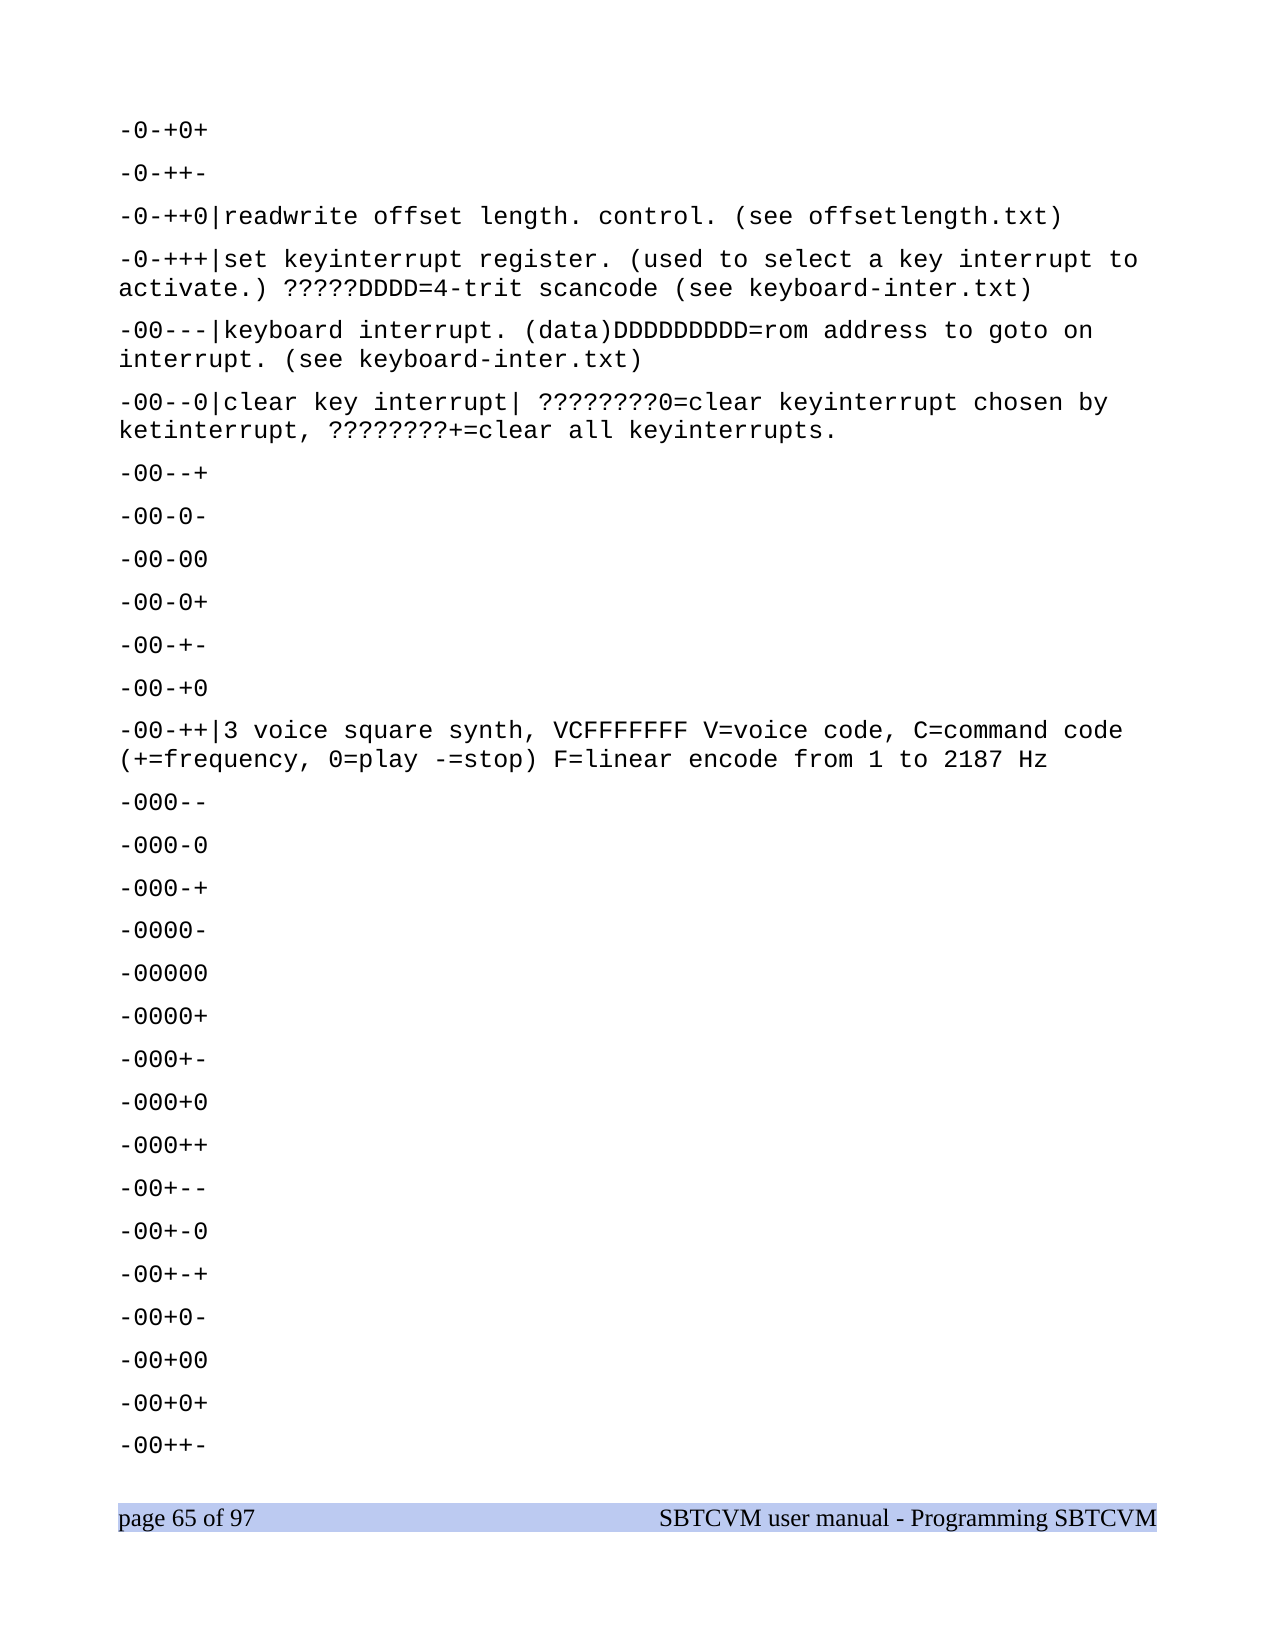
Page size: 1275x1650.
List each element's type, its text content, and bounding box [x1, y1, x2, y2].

text -00---|keyboard interrupt. (data)DDDDDDDDD=rom address to goto on interrupt. (see keyboard-inter.txt) [118, 318, 1157, 375]
text -00-0- [118, 503, 1157, 532]
text -00-++|3 voice square synth, VCFFFFFFF V=voice code, C=command code (+=frequency, 0=play -=stop) F=linear encode from 1 to 2187 Hz [118, 718, 1157, 775]
text -000-- [118, 789, 1157, 818]
text -00+-- [118, 1176, 1157, 1204]
text -0000+ [118, 1004, 1157, 1032]
text -00+-+ [118, 1261, 1157, 1290]
text -00-00 [118, 546, 1157, 575]
text -00+00 [118, 1347, 1157, 1376]
text -00+-0 [118, 1218, 1157, 1247]
text -00+0+ [118, 1390, 1157, 1418]
text -0-++0|readwrite offset length. control. (see offsetlength.txt) [118, 204, 1157, 232]
text -0000- [118, 918, 1157, 946]
text -00-+- [118, 632, 1157, 661]
text -00-+0 [118, 675, 1157, 703]
text -00-0+ [118, 589, 1157, 618]
text -000++ [118, 1133, 1157, 1161]
text -00000 [118, 961, 1157, 989]
text -000+0 [118, 1090, 1157, 1118]
text -000+- [118, 1047, 1157, 1075]
text -0-+++|set keyinterrupt register. (used to select a key interrupt to activate.) ?????DDDD=4-trit scancode (see keyboard-inter.txt) [118, 247, 1157, 303]
text -000-0 [118, 832, 1157, 861]
text -00--+ [118, 461, 1157, 489]
text -000-+ [118, 875, 1157, 903]
text -0-++- [118, 161, 1157, 189]
text -00--0|clear key interrupt| ????????0=clear keyinterrupt chosen by ketinterrupt, ????????+=clear all keyinterrupts. [118, 389, 1157, 446]
text -0-+0+ [118, 118, 1157, 146]
text -00+0- [118, 1304, 1157, 1333]
text -00++- [118, 1433, 1157, 1461]
